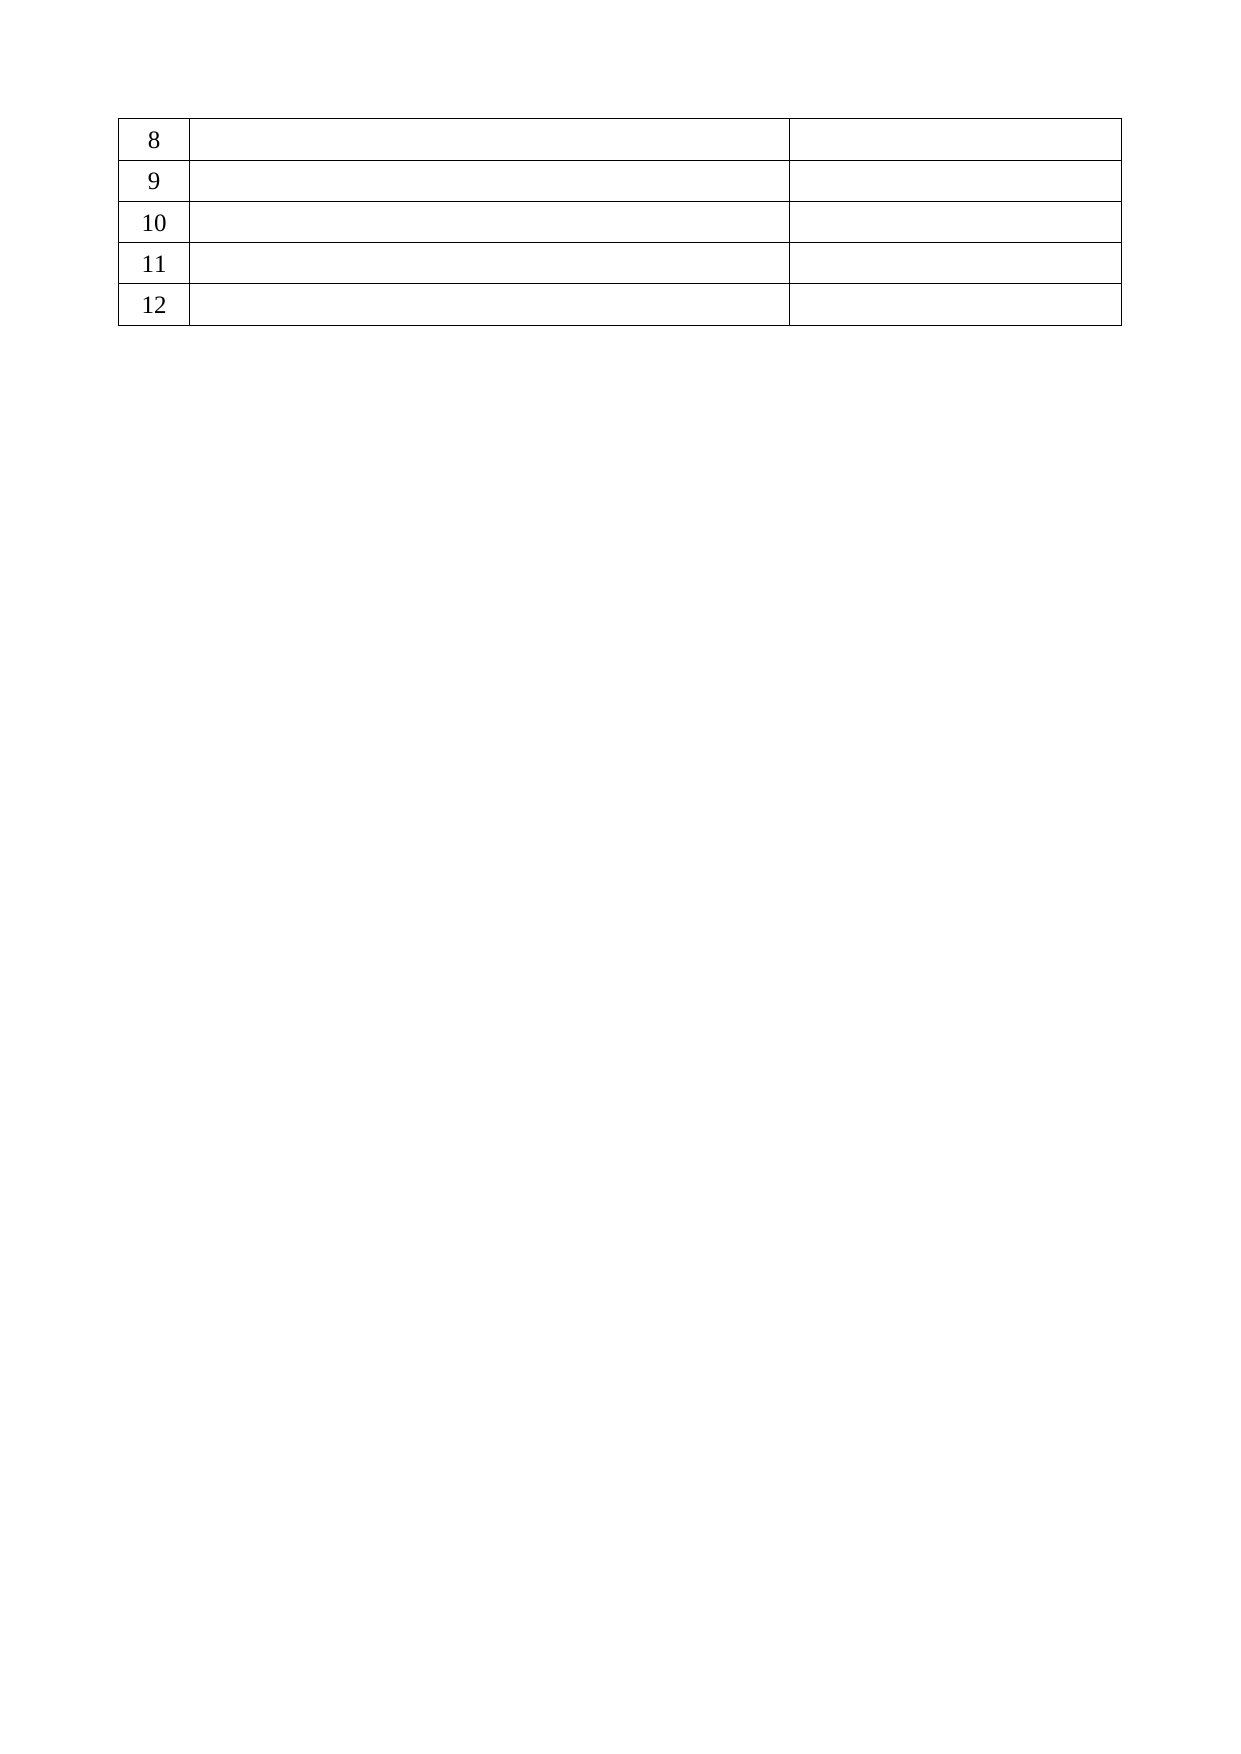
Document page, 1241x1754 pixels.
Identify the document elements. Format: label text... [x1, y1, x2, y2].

table_cell [790, 202, 1121, 242]
table_cell 8 [119, 119, 189, 159]
table_cell [790, 119, 1121, 159]
table_cell [790, 284, 1121, 324]
table_cell [190, 284, 789, 324]
table_cell [190, 119, 789, 159]
table_cell 12 [119, 284, 189, 324]
table_cell [190, 161, 789, 201]
table_cell 11 [119, 243, 189, 283]
table_cell 10 [119, 202, 189, 242]
table_cell 9 [119, 161, 189, 201]
table_cell [190, 243, 789, 283]
table_cell [790, 161, 1121, 201]
table_cell [790, 243, 1121, 283]
table_cell [190, 202, 789, 242]
